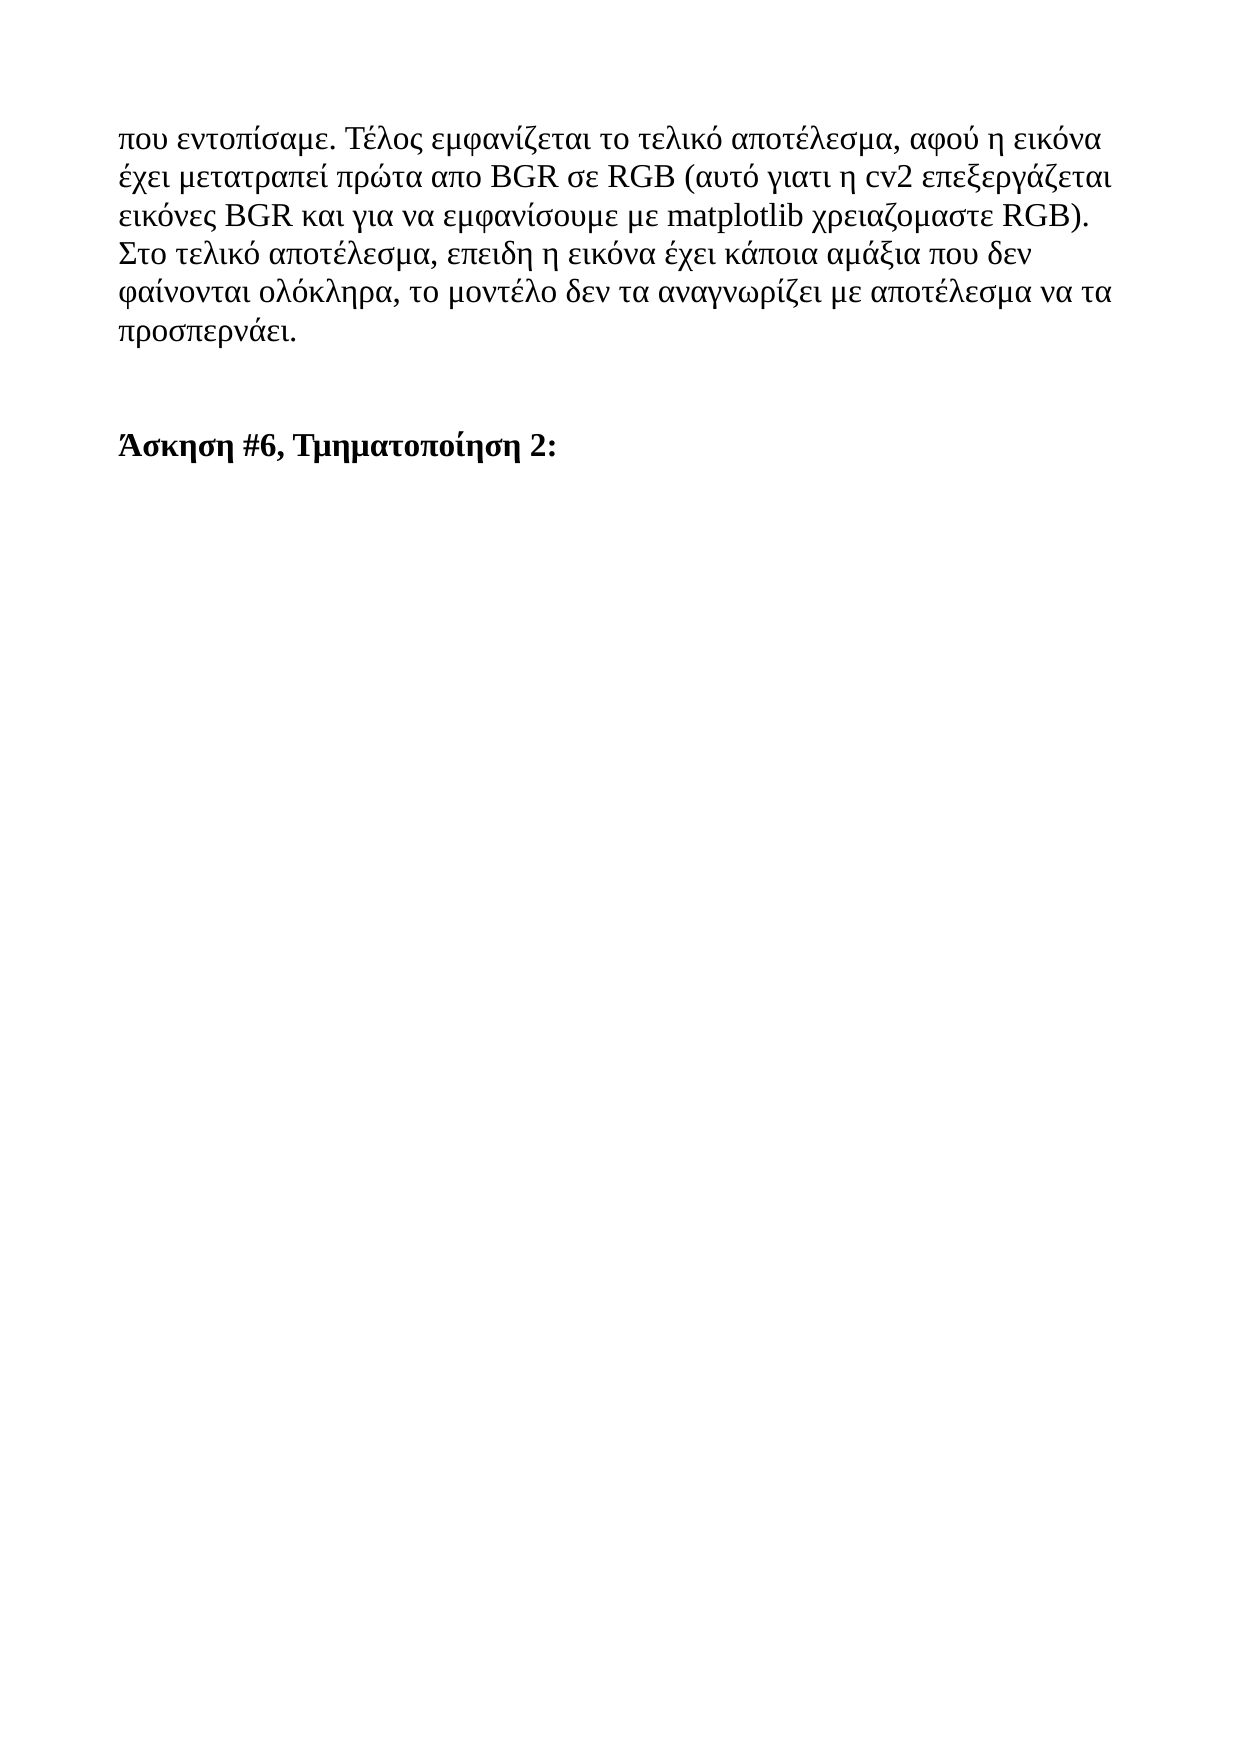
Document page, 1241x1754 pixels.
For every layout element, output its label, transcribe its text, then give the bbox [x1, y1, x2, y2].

text που εντοπίσαμε. Τέλος εμφανίζεται το τελικό αποτέλεσμα, αφού η εικόνα έχει μετατραπεί πρώτα απο BGR σε RGB (αυτό γιατι η cv2 επεξεργάζεται εικόνες BGR και για να εμφανίσουμε με matplotlib χρειαζομαστε RGB). [118, 118, 1122, 233]
text Άσκηση #6, Τμηματοποίηση 2: [118, 425, 1122, 463]
text Στο τελικό αποτέλεσμα, επειδη η εικόνα έχει κάποια αμάξια που δεν φαίνονται ολόκληρα, το μοντέλο δεν τα αναγνωρίζει με αποτέλεσμα να τα προσπερνάει. [118, 233, 1122, 348]
